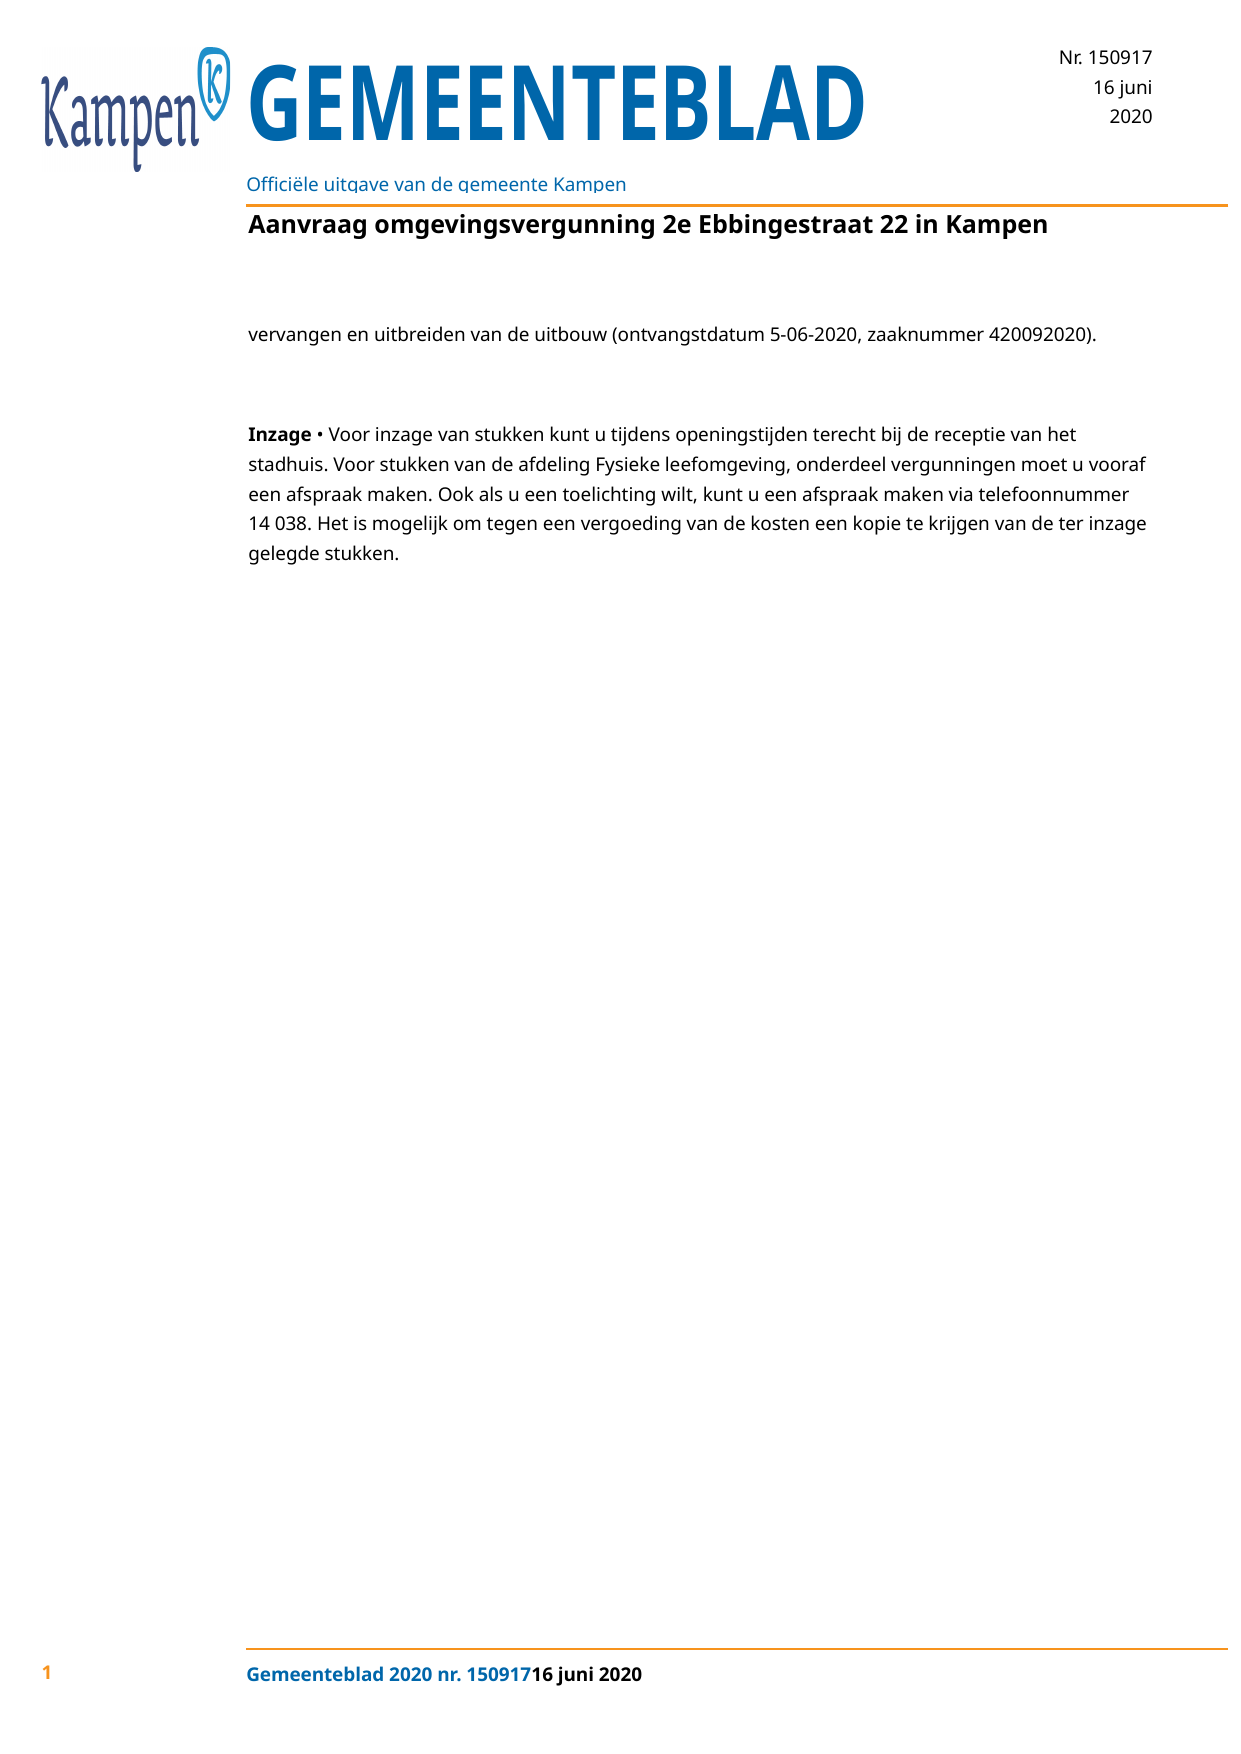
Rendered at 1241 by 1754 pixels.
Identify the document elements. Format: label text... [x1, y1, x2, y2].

picture [41, 47, 231, 172]
text Inzage • Voor inzage van stukken kunt u tijdens openingstijden terecht bij de receptie van het stadhuis. Voor stukken van de afdeling Fysieke leefomgeving, onderdeel vergunningen moet u vooraf een afspraak maken. Ook als u een toelichting wilt, kunt u een afspraak maken via telefoonnummer 14 038. Het is mogelijk om tegen een vergoeding van de kosten een kopie te krijgen van de ter inzage gelegde stukken. [248, 422, 1152, 566]
text Aanvraag omgevingsvergunning 2e Ebbingestraat 22 in Kampen [248, 207, 1152, 241]
text vervangen en uitbreiden van de uitbouw (ontvangstdatum 5-06-2020, zaaknummer 420092020). [248, 321, 1152, 346]
